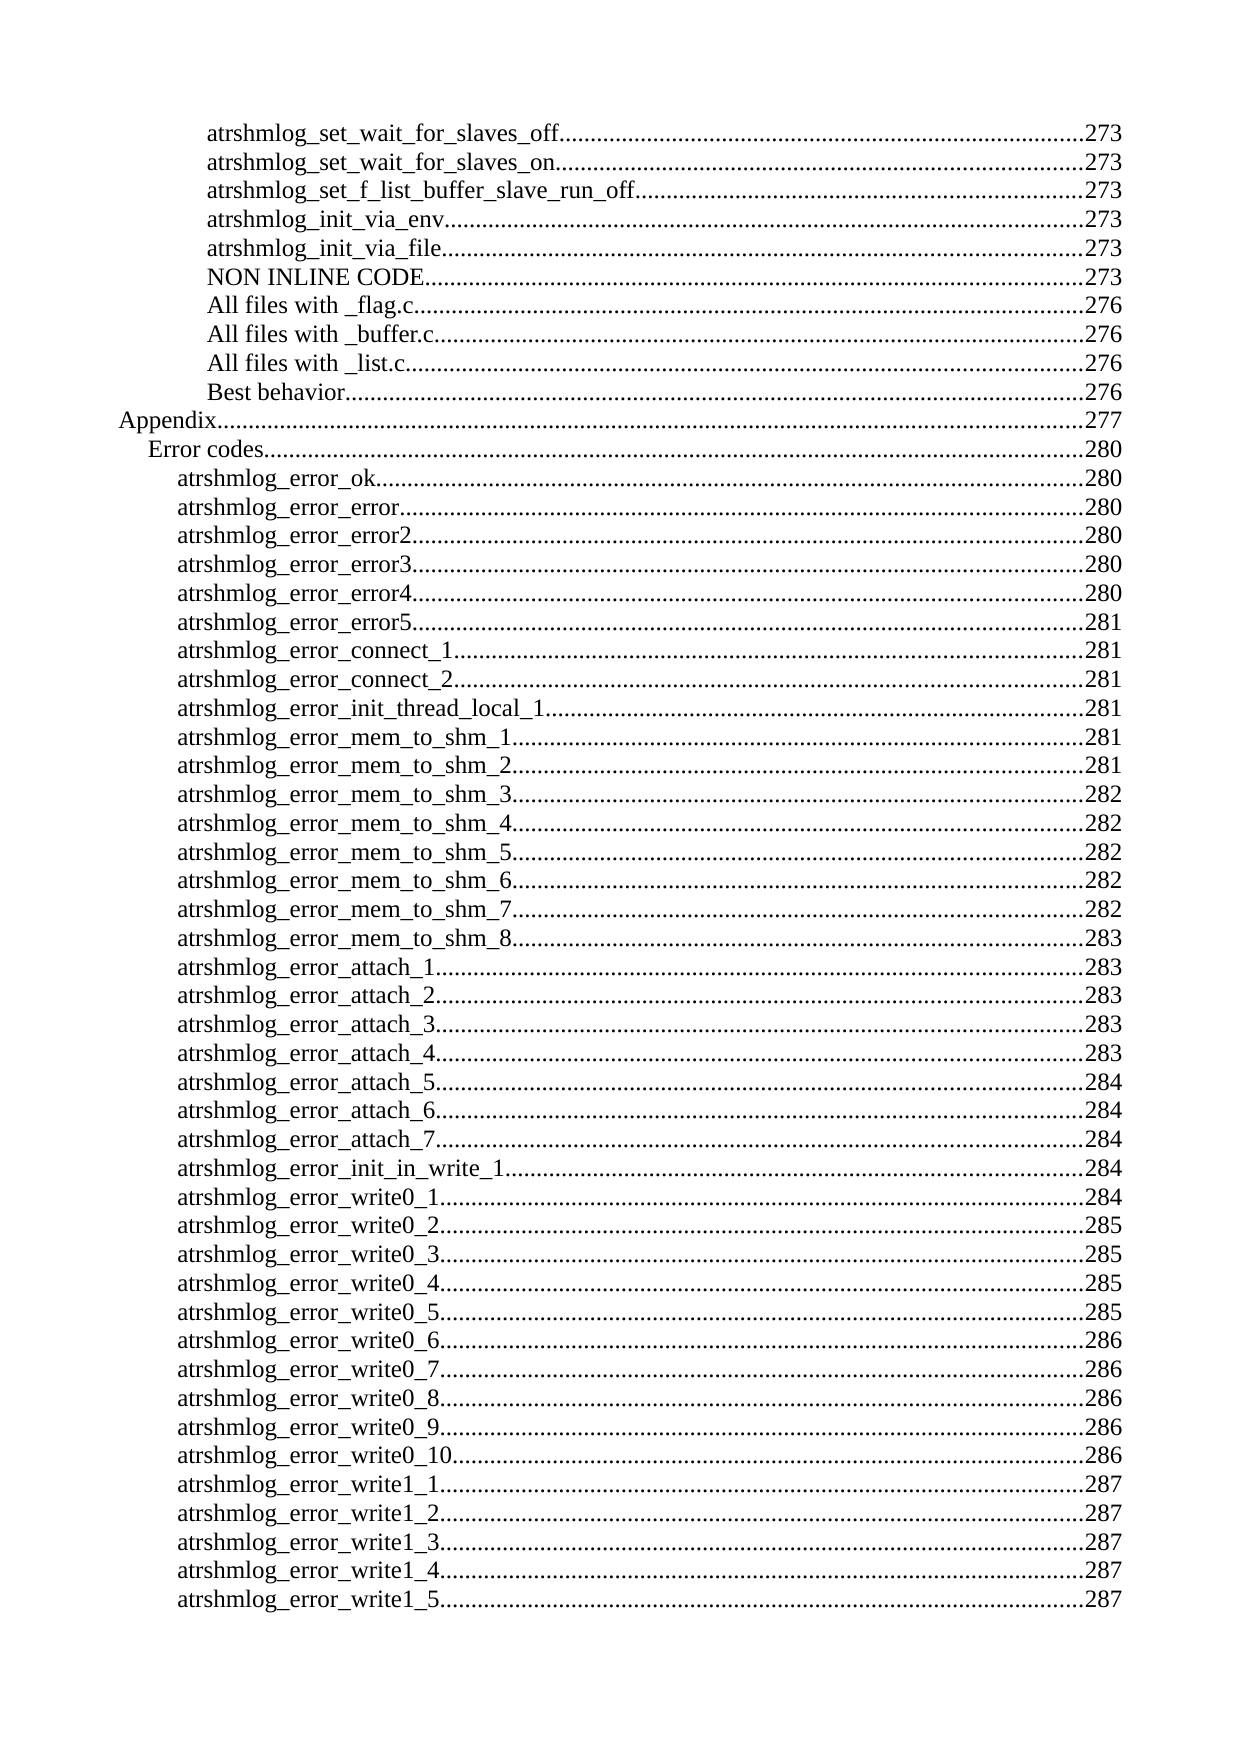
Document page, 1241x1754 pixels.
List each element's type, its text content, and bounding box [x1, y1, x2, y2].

text atrshmlog_error_error3 280 [177, 549, 1122, 578]
text All files with _buffer.c 276 [207, 319, 1122, 348]
text atrshmlog_error_attach_7 284 [177, 1124, 1122, 1153]
text atrshmlog_error_write1_1 287 [177, 1469, 1122, 1498]
text atrshmlog_error_ok 280 [177, 463, 1122, 492]
text atrshmlog_error_write0_7 286 [177, 1354, 1122, 1383]
text atrshmlog_set_f_list_buffer_slave_run_off 273 [207, 176, 1122, 204]
text atrshmlog_error_attach_3 283 [177, 1009, 1122, 1038]
text atrshmlog_error_init_thread_local_1 281 [177, 693, 1122, 722]
text atrshmlog_error_attach_4 283 [177, 1038, 1122, 1067]
text atrshmlog_error_error5 281 [177, 607, 1122, 636]
text atrshmlog_error_mem_to_shm_1 281 [177, 722, 1122, 751]
text atrshmlog_error_mem_to_shm_7 282 [177, 894, 1122, 923]
text atrshmlog_error_write0_2 285 [177, 1211, 1122, 1239]
text atrshmlog_error_write1_2 287 [177, 1498, 1122, 1527]
text atrshmlog_error_write0_9 286 [177, 1412, 1122, 1441]
text atrshmlog_error_error 280 [177, 492, 1122, 521]
text atrshmlog_error_write0_4 285 [177, 1268, 1122, 1297]
text atrshmlog_error_write1_5 287 [177, 1584, 1122, 1613]
text All files with _list.c 276 [207, 348, 1122, 377]
text Best behavior 276 [207, 377, 1122, 406]
text atrshmlog_error_write0_3 285 [177, 1239, 1122, 1268]
text atrshmlog_error_init_in_write_1 284 [177, 1153, 1122, 1182]
text atrshmlog_error_write0_10 286 [177, 1441, 1122, 1469]
text All files with _flag.c 276 [207, 291, 1122, 319]
text atrshmlog_error_attach_6 284 [177, 1096, 1122, 1124]
text atrshmlog_error_mem_to_shm_2 281 [177, 751, 1122, 779]
text NON INLINE CODE 273 [207, 262, 1122, 291]
text atrshmlog_error_attach_2 283 [177, 981, 1122, 1009]
text atrshmlog_error_connect_1 281 [177, 636, 1122, 664]
text atrshmlog_error_mem_to_shm_8 283 [177, 923, 1122, 952]
text atrshmlog_error_attach_5 284 [177, 1067, 1122, 1096]
text atrshmlog_error_error2 280 [177, 521, 1122, 549]
text Error codes 280 [148, 434, 1122, 463]
text atrshmlog_error_write0_6 286 [177, 1326, 1122, 1354]
text atrshmlog_error_mem_to_shm_5 282 [177, 837, 1122, 866]
text Appendix 277 [118, 406, 1122, 434]
text atrshmlog_error_connect_2 281 [177, 664, 1122, 693]
text atrshmlog_error_write0_1 284 [177, 1182, 1122, 1211]
text atrshmlog_error_attach_1 283 [177, 952, 1122, 981]
text atrshmlog_init_via_file 273 [207, 233, 1122, 262]
text atrshmlog_error_mem_to_shm_6 282 [177, 866, 1122, 894]
text atrshmlog_error_mem_to_shm_4 282 [177, 808, 1122, 837]
text atrshmlog_error_write1_4 287 [177, 1556, 1122, 1584]
text atrshmlog_set_wait_for_slaves_off 273 [207, 118, 1122, 147]
text atrshmlog_error_mem_to_shm_3 282 [177, 779, 1122, 808]
text atrshmlog_error_error4 280 [177, 578, 1122, 607]
text atrshmlog_set_wait_for_slaves_on 273 [207, 147, 1122, 176]
text atrshmlog_error_write0_5 285 [177, 1297, 1122, 1326]
text atrshmlog_error_write0_8 286 [177, 1383, 1122, 1412]
text atrshmlog_error_write1_3 287 [177, 1527, 1122, 1556]
text atrshmlog_init_via_env 273 [207, 204, 1122, 233]
